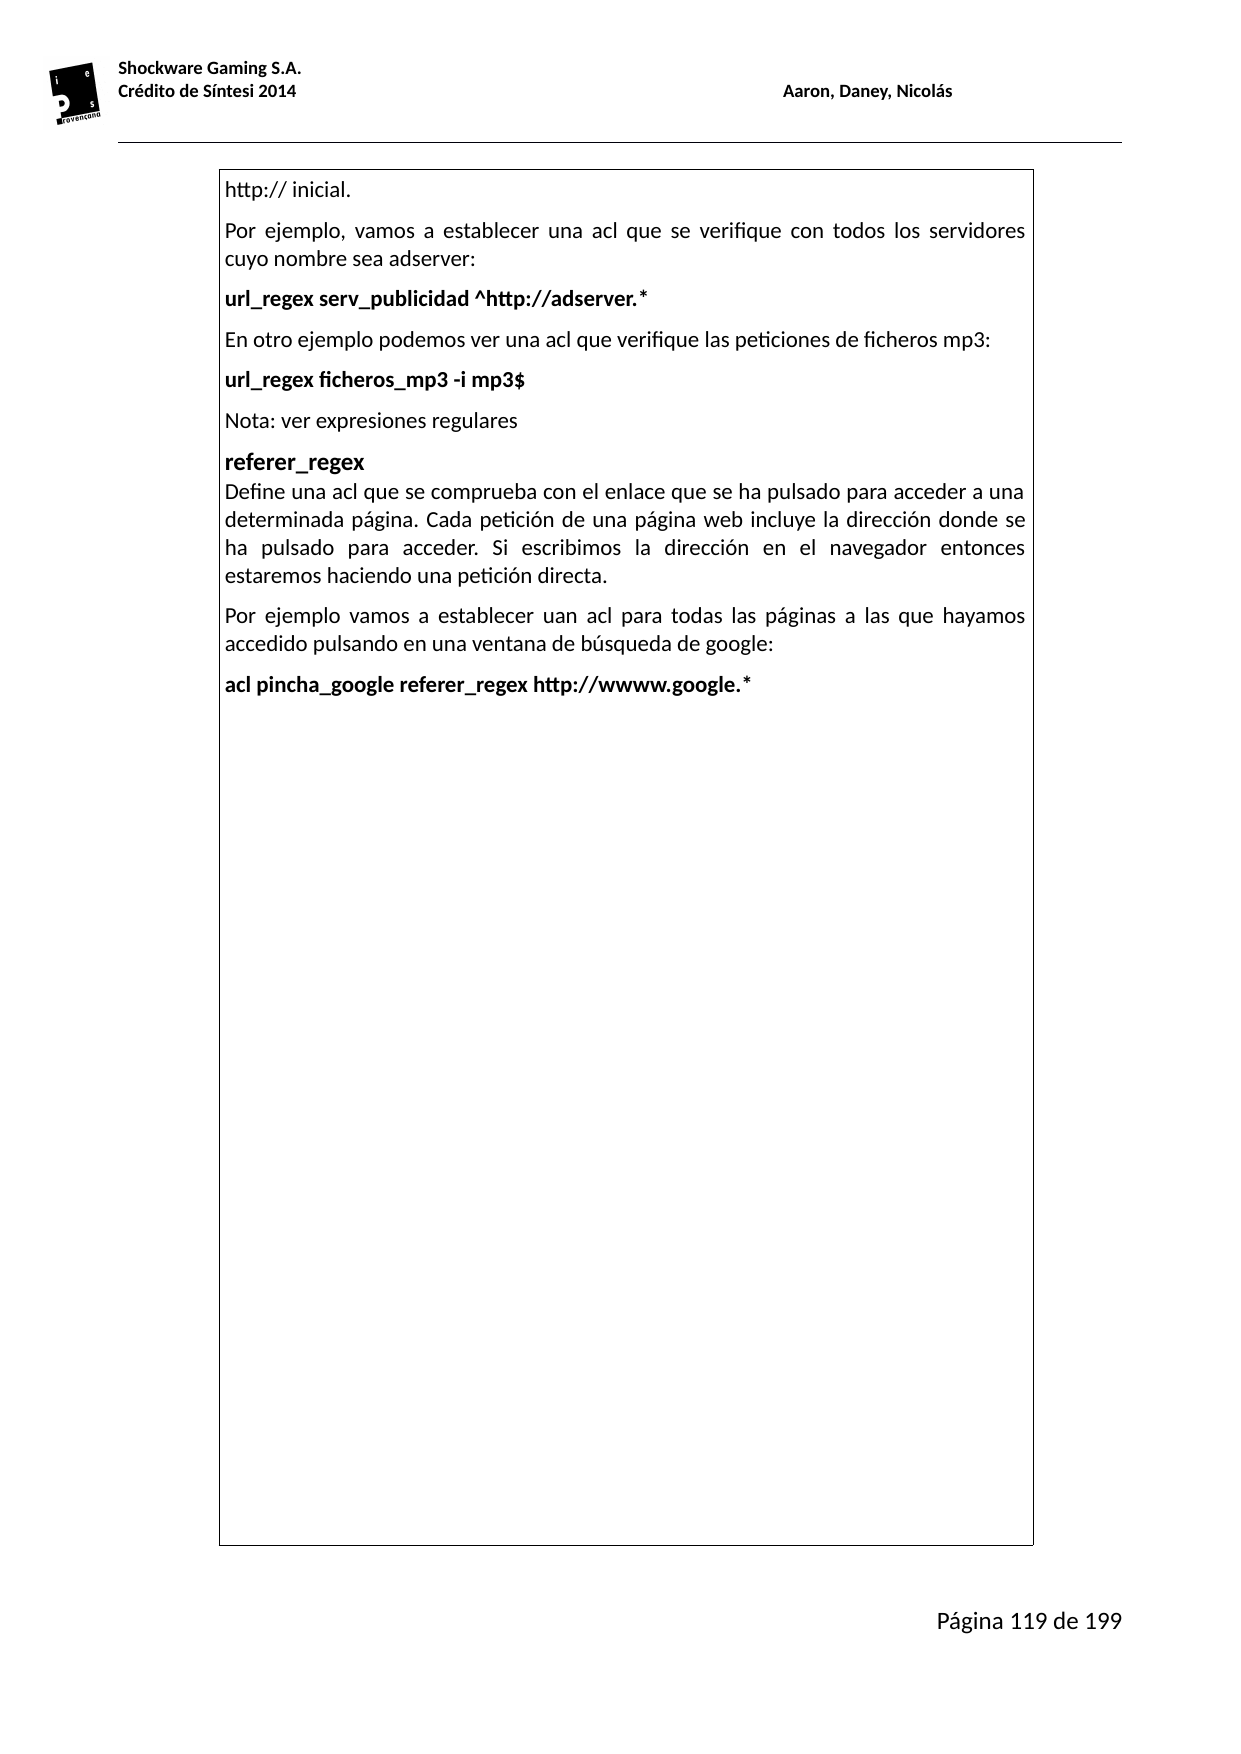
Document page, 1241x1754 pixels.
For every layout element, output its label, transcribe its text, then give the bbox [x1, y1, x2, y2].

picture [43, 56, 110, 130]
table_cell http:// inicial. Por ejemplo, vamos a establecer una acl que se verifique con todos los servidores cuyo nombre sea adserver: url_regex serv_publicidad ^http://adserver.* En otro ejemplo podemos ver una acl que verifique las peticiones de ficheros mp3: url_regex ficheros_mp3 -i mp3$ Nota: ver expresiones regulares referer_regex Define una acl que se comprueba con el enlace que se ha pulsado para acceder a una determinada página. Cada petición de una página web incluye la dirección donde se ha pulsado para acceder. Si escribimos la dirección en el navegador entonces estaremos haciendo una petición directa. Por ejemplo vamos a establecer uan acl para todas las páginas a las que hayamos accedido pulsando en una ventana de búsqueda de google: acl pincha_google referer_regex http://wwww.google.* [220, 170, 1033, 1545]
